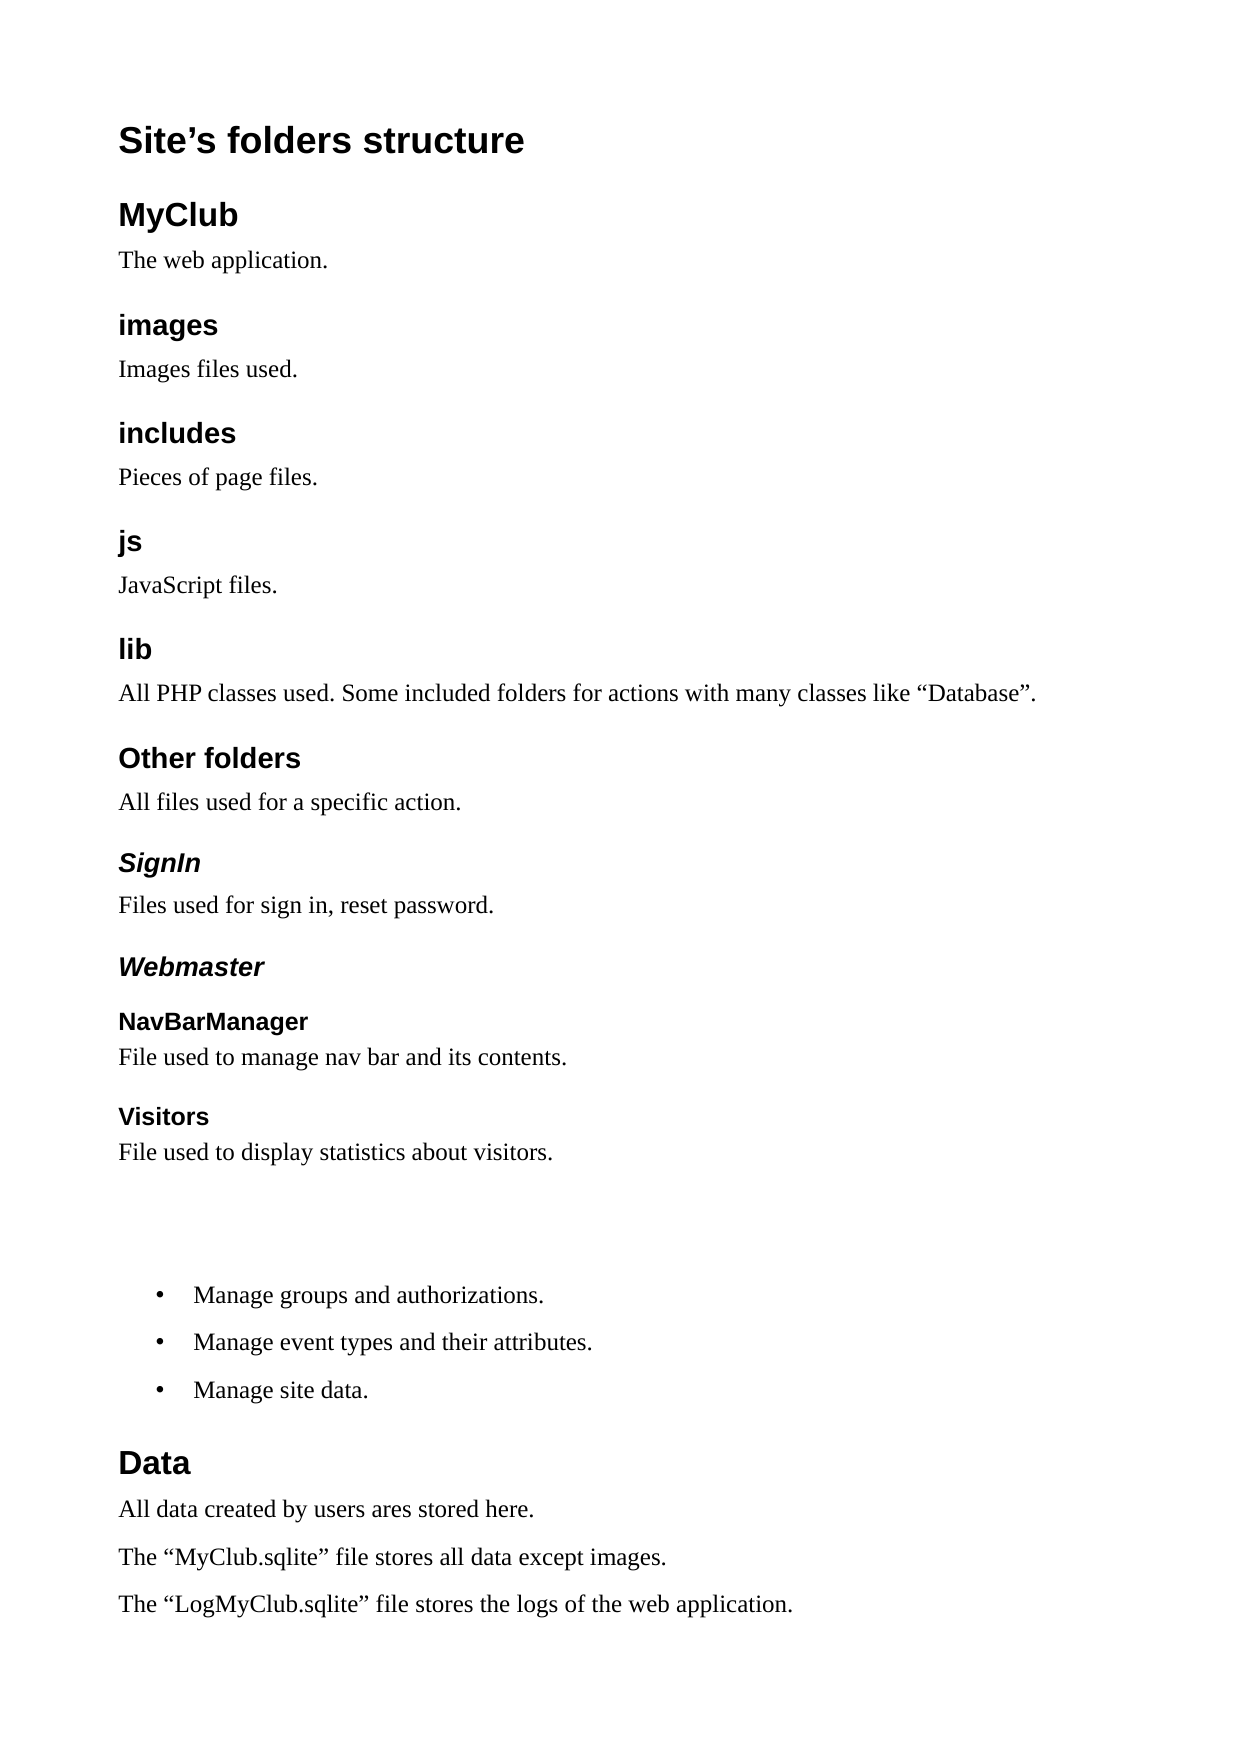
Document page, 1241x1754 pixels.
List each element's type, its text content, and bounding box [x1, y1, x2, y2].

subtitle MyClub [118, 194, 1122, 233]
text Files used for sign in, reset password. [118, 891, 1122, 919]
subtitle images [118, 308, 1122, 341]
text JavaScript files. [118, 570, 1122, 599]
subtitle lib [118, 632, 1122, 666]
subtitle js [118, 524, 1122, 558]
list Manage groups and authorizations. [156, 1280, 1122, 1308]
list Manage event types and their attributes. [156, 1327, 1122, 1356]
subtitle NavBarManager [118, 1007, 1122, 1036]
text Pieces of page files. [118, 462, 1122, 491]
subtitle Visitors [118, 1102, 1122, 1131]
text All PHP classes used. Some included folders for actions with many classes like “Database”. [118, 678, 1122, 707]
text The “LogMyClub.sqlite” file stores the logs of the web application. [118, 1589, 1122, 1618]
subtitle SignIn [118, 847, 1122, 878]
subtitle includes [118, 416, 1122, 449]
subtitle Other folders [118, 741, 1122, 774]
subtitle Site’s folders structure [118, 118, 1122, 161]
subtitle Data [118, 1443, 1122, 1482]
text The “MyClub.sqlite” file stores all data except images. [118, 1542, 1122, 1571]
text File used to manage nav bar and its contents. [118, 1042, 1122, 1071]
text All data created by users ares stored here. [118, 1494, 1122, 1523]
text Images files used. [118, 354, 1122, 382]
text File used to display statistics about visitors. [118, 1137, 1122, 1166]
subtitle Webmaster [118, 951, 1122, 982]
text All files used for a specific action. [118, 787, 1122, 815]
list Manage site data. [156, 1375, 1122, 1404]
text The web application. [118, 246, 1122, 274]
